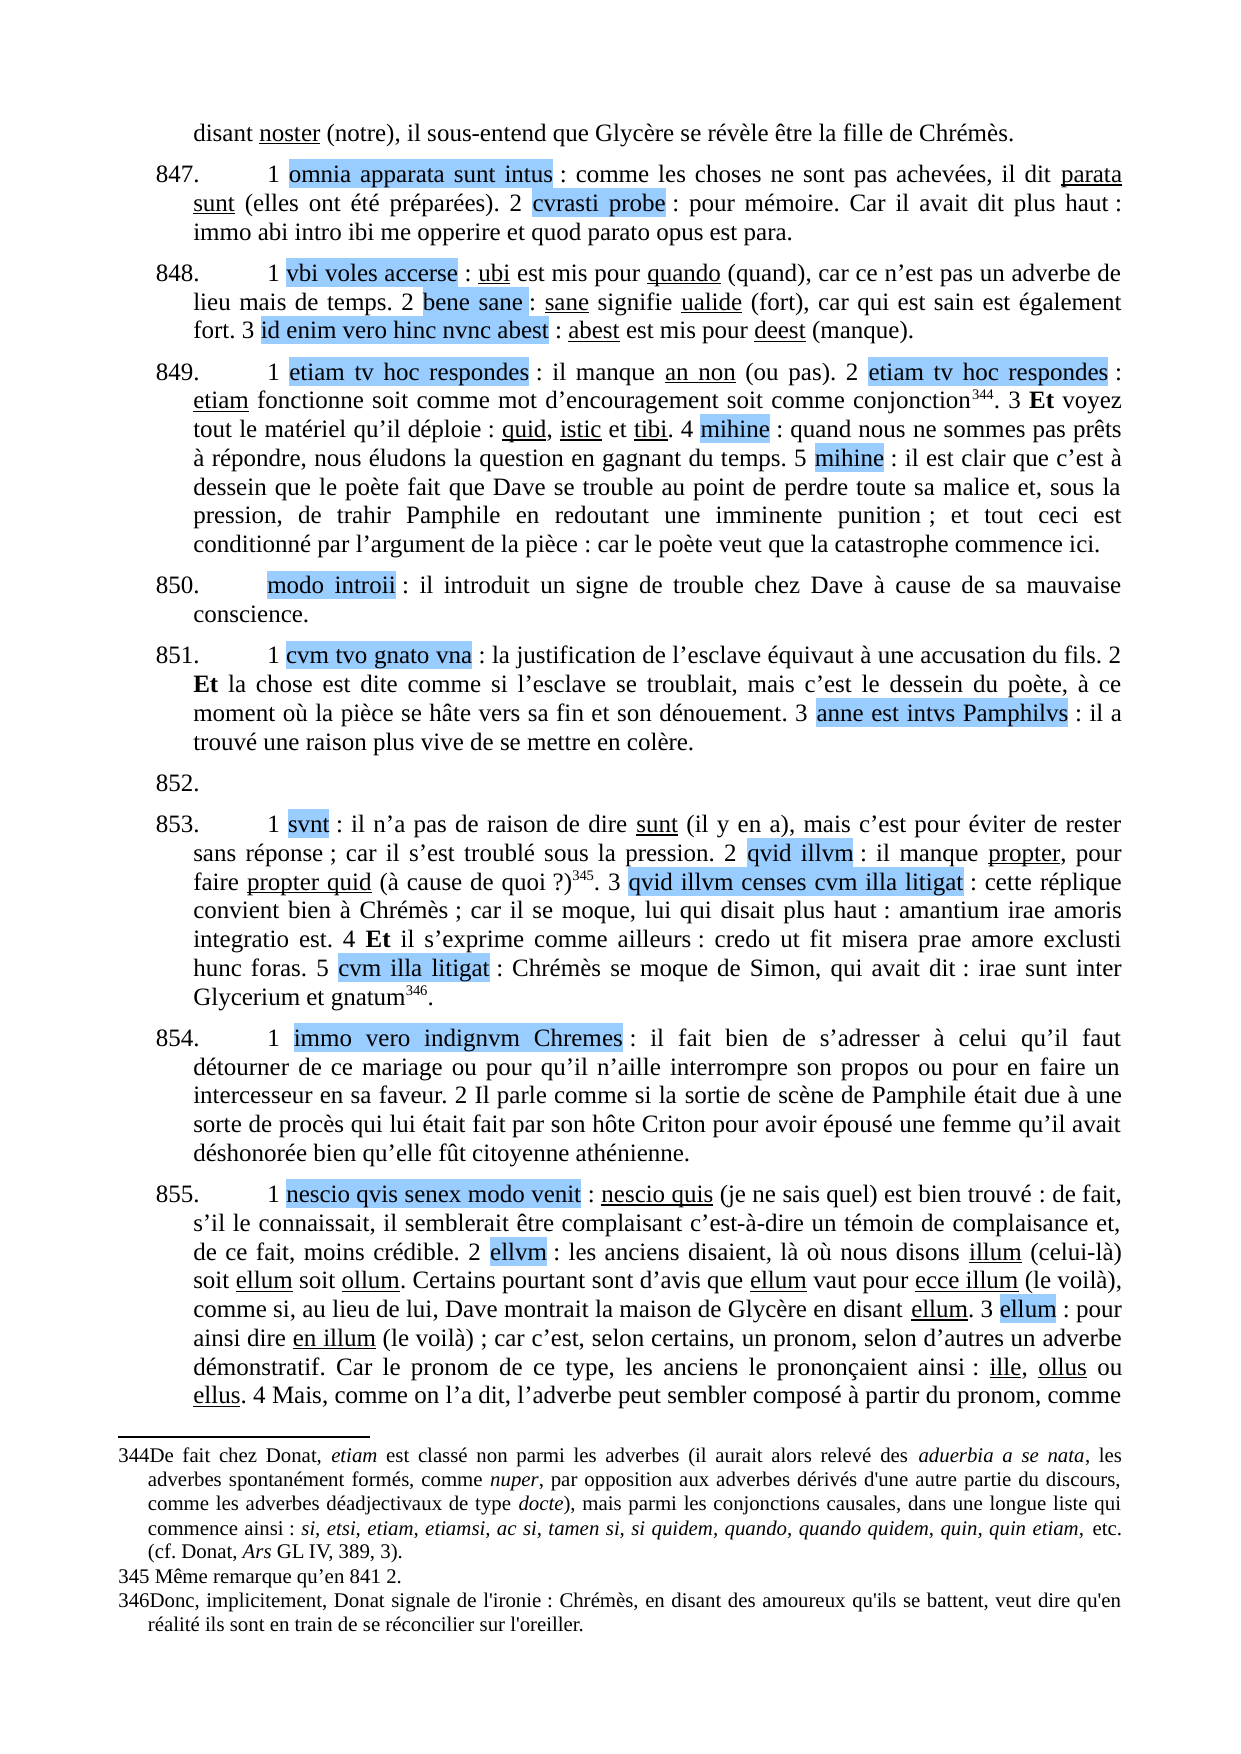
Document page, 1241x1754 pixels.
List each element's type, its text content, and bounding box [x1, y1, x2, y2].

list 1 etiam tv hoc respondes : il manque an non (ou pas). 2 etiam tv hoc respondes : etiam fonctionne soit comme mot d’encouragement soit comme conjonction. 3 Et voyez tout le matériel qu’il déploie : quid, istic et tibi. 4 mihine : quand nous ne sommes pas prêts à répondre, nous éludons la question en gagnant du temps. 5 mihine : il est clair que c’est à dessein que le poète fait que Dave se trouble au point de perdre toute sa malice et, sous la pression, de trahir Pamphile en redoutant une imminente punition ; et tout ceci est conditionné par l’argument de la pièce : car le poète veut que la catastrophe commence ici. [156, 357, 1122, 558]
list 1 nescio qvis senex modo venit : nescio quis (je ne sais quel) est bien trouvé : de fait, s’il le connaissait, il semblerait être complaisant c’est-à-dire un témoin de complaisance et, de ce fait, moins crédible. 2 ellvm : les anciens disaient, là où nous disons illum (celui-là) soit ellum soit ollum. Certains pourtant sont d’avis que ellum vaut pour ecce illum (le voilà), comme si, au lieu de lui, Dave montrait la maison de Glycère en disant ellum. 3 ellum : pour ainsi dire en illum (le voilà) ; car c’est, selon certains, un pronom, selon d’autres un adverbe démonstratif. Car le pronom de ce type, les anciens le prononçaient ainsi : ille, ollus ou ellus. 4 Mais, comme on l’a dit, l’adverbe peut sembler composé à partir du pronom, comme [156, 1179, 1122, 1409]
list 1 cvm tvo gnato vna : la justification de l’esclave équivaut à une accusation du fils. 2 Et la chose est dite comme si l’esclave se troublait, mais c’est le dessein du poète, à ce moment où la pièce se hâte vers sa fin et son dénouement. 3 anne est intvs Pamphilvs : il a trouvé une raison plus vive de se mettre en colère. [156, 641, 1122, 756]
list 1 svnt : il n’a pas de raison de dire sunt (il y en a), mais c’est pour éviter de rester sans réponse ; car il s’est troublé sous la pression. 2 qvid illvm : il manque propter, pour faire propter quid (à cause de quoi ?). 3 qvid illvm censes cvm illa litigat : cette réplique convient bien à Chrémès ; car il se moque, lui qui disait plus haut : amantium irae amoris integratio est. 4 Et il s’exprime comme ailleurs : credo ut fit misera prae amore exclusti hunc foras. 5 cvm illa litigat : Chrémès se moque de Simon, qui avait dit : irae sunt inter Glycerium et gnatum. [156, 809, 1122, 1011]
list 1 omnia apparata sunt intus : comme les choses ne sont pas achevées, il dit parata sunt (elles ont été préparées). 2 cvrasti probe : pour mémoire. Car il avait dit plus haut : immo abi intro ibi me opperire et quod parato opus est para. [156, 159, 1122, 246]
list Même remarque qu’en 841 2. [118, 1563, 1122, 1588]
list Donc, implicitement, Donat signale de l'ironie : Chrémès, en disant des amoureux qu'ils se battent, veut dire qu'en réalité ils sont en train de se réconcilier sur l'oreiller. [118, 1588, 1122, 1636]
list 1 immo vero indignvm Chremes : il fait bien de s’adresser à celui qu’il faut détourner de ce mariage ou pour qu’il n’aille interrompre son propos ou pour en faire un intercesseur en sa faveur. 2 Il parle comme si la sortie de scène de Pamphile était due à une sorte de procès qui lui était fait par son hôte Criton pour avoir épousé une femme qu’il avait déshonorée bien qu’elle fût citoyenne athénienne. [156, 1023, 1122, 1167]
list modo introii : il introduit un signe de trouble chez Dave à cause de sa mauvaise conscience. [156, 571, 1122, 628]
list De fait chez Donat, etiam est classé non parmi les adverbes (il aurait alors relevé des aduerbia a se nata, les adverbes spontanément formés, comme nuper, par opposition aux adverbes dérivés d'une autre partie du discours, comme les adverbes déadjectivaux de type docte), mais parmi les conjonctions causales, dans une longue liste qui commence ainsi : si, etsi, etiam, etiamsi, ac si, tamen si, si quidem, quando, quando quidem, quin, quin etiam, etc. (cf. Donat, Ars GL IV, 389, 3). [118, 1443, 1122, 1563]
list 1 vbi voles accerse : ubi est mis pour quando (quand), car ce n’est pas un adverbe de lieu mais de temps. 2 bene sane : sane signifie ualide (fort), car qui est sain est également fort. 3 id enim vero hinc nvnc abest : abest est mis pour deest (manque). [156, 258, 1122, 344]
list disant noster (notre), il sous-entend que Glycère se révèle être la fille de Chrémès. [156, 118, 1122, 147]
